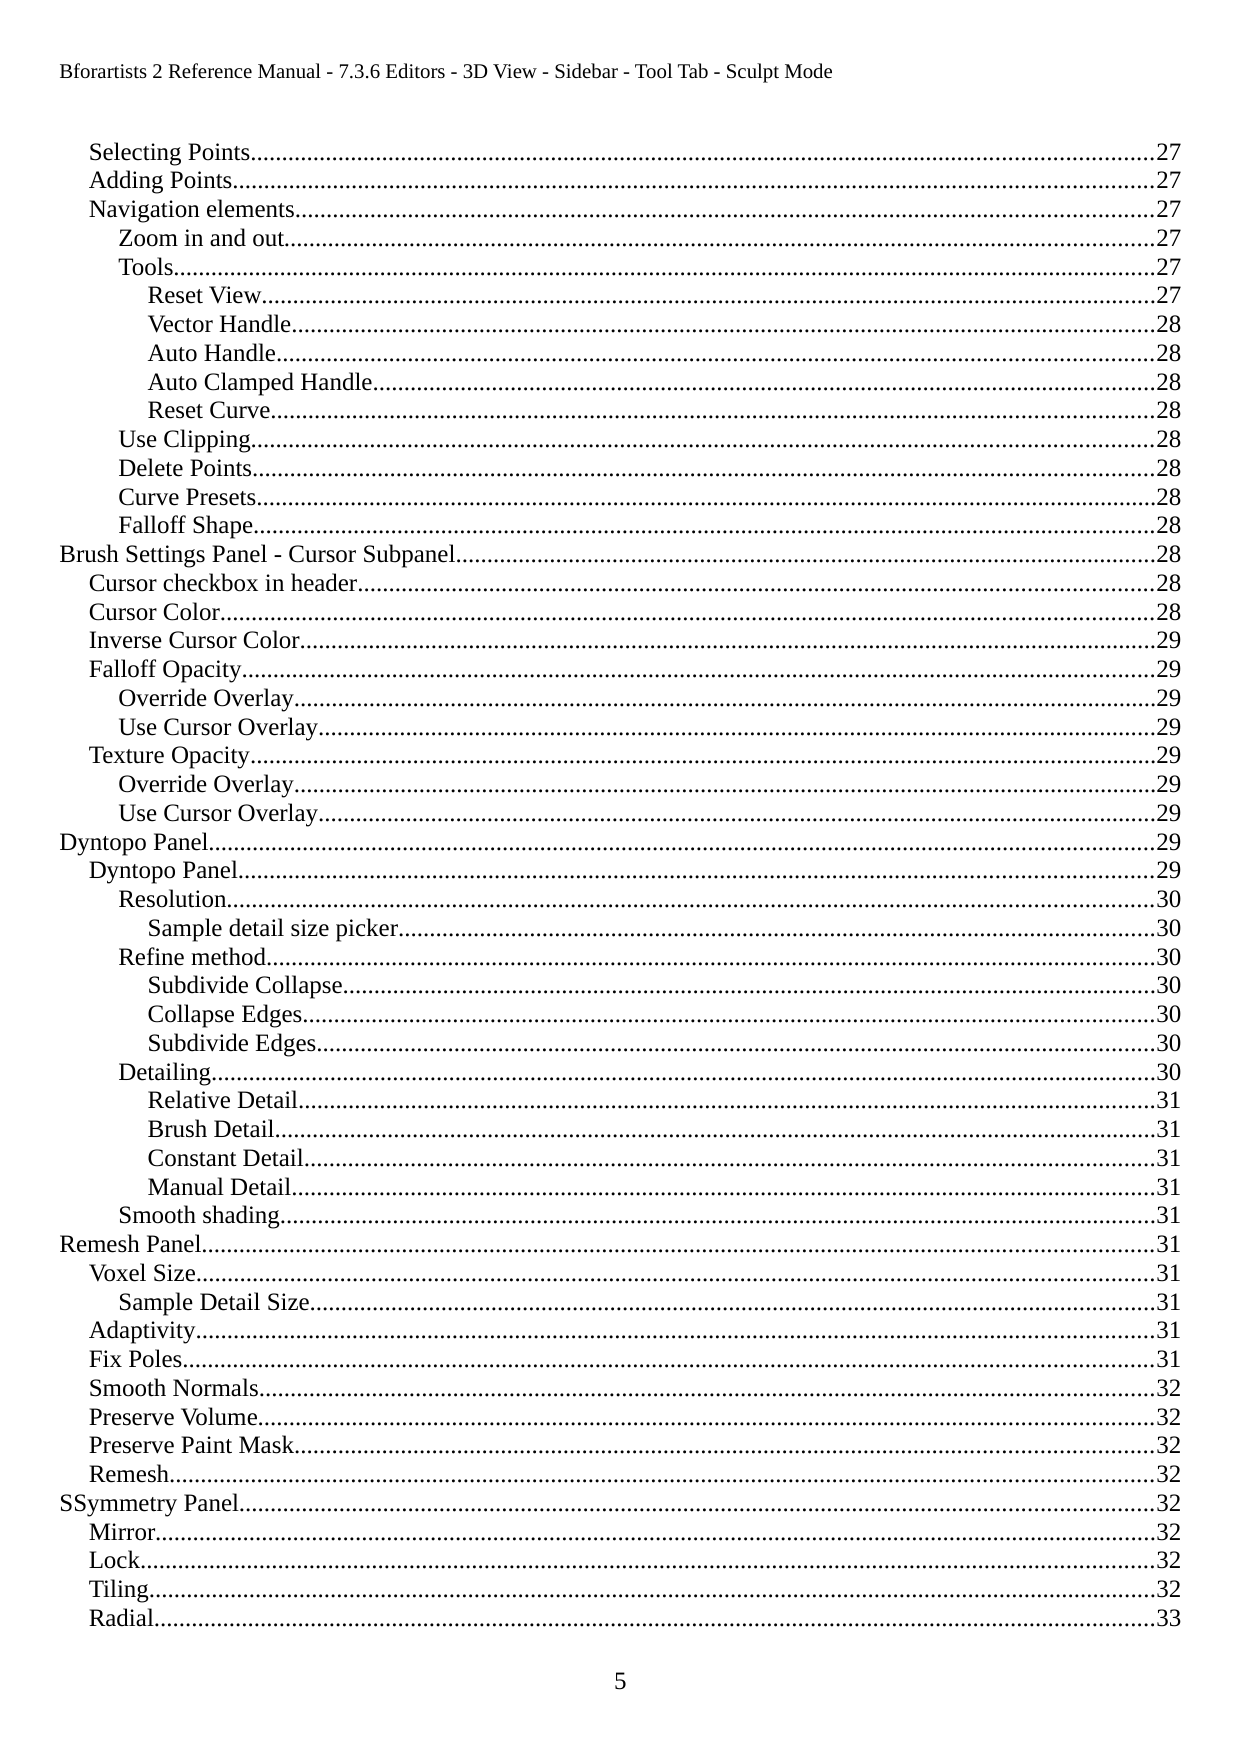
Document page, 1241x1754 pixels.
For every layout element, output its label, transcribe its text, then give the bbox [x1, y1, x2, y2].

text Auto Handle 28 [147, 338, 1181, 367]
text Tools 27 [118, 252, 1181, 280]
text Resolution 30 [118, 884, 1181, 913]
text Reset Curve 28 [147, 395, 1181, 424]
text Inverse Cursor Color 29 [88, 625, 1181, 654]
text Smooth shading 31 [118, 1200, 1181, 1229]
text Dyntopo Panel 29 [59, 827, 1181, 855]
text Brush Detail 31 [147, 1114, 1181, 1143]
text Refine method 30 [118, 942, 1181, 970]
text Radial 33 [88, 1603, 1181, 1632]
text Manual Detail 31 [147, 1172, 1181, 1200]
text Use Clipping 28 [118, 424, 1181, 453]
text Lock 32 [88, 1545, 1181, 1574]
text Use Cursor Overlay 29 [118, 712, 1181, 740]
text Reset View 27 [147, 280, 1181, 309]
text Dyntopo Panel 29 [88, 855, 1181, 884]
text Detailing 30 [118, 1057, 1181, 1085]
text Sample Detail Size 31 [118, 1287, 1181, 1315]
text Auto Clamped Handle 28 [147, 367, 1181, 395]
text Sample detail size picker 30 [147, 913, 1181, 942]
text Constant Detail 31 [147, 1143, 1181, 1172]
text Voxel Size 31 [88, 1258, 1181, 1287]
text Relative Detail 31 [147, 1085, 1181, 1114]
text Curve Presets 28 [118, 482, 1181, 510]
text Cursor Color 28 [88, 597, 1181, 625]
text Override Overlay 29 [118, 769, 1181, 798]
text Falloff Opacity 29 [88, 654, 1181, 683]
text Subdivide Edges 30 [147, 1028, 1181, 1057]
text Mirror 32 [88, 1517, 1181, 1545]
text Override Overlay 29 [118, 683, 1181, 712]
text Falloff Shape 28 [118, 510, 1181, 539]
text Smooth Normals 32 [88, 1373, 1181, 1402]
text Zoom in and out 27 [118, 223, 1181, 252]
text Subdivide Collapse 30 [147, 970, 1181, 999]
text SSymmetry Panel 32 [59, 1488, 1181, 1517]
text Remesh 32 [88, 1459, 1181, 1488]
text Fix Poles 31 [88, 1344, 1181, 1373]
text Vector Handle 28 [147, 309, 1181, 338]
text Brush Settings Panel - Cursor Subpanel 28 [59, 539, 1181, 568]
text Preserve Volume 32 [88, 1402, 1181, 1430]
text Preserve Paint Mask 32 [88, 1430, 1181, 1459]
text Selecting Points 27 [88, 137, 1181, 165]
text Tiling 32 [88, 1574, 1181, 1603]
text Adding Points 27 [88, 165, 1181, 194]
text Adaptivity 31 [88, 1315, 1181, 1344]
text Delete Points 28 [118, 453, 1181, 482]
text Cursor checkbox in header 28 [88, 568, 1181, 597]
text Texture Opacity 29 [88, 740, 1181, 769]
text Remesh Panel 31 [59, 1229, 1181, 1258]
text Navigation elements 27 [88, 194, 1181, 223]
text Use Cursor Overlay 29 [118, 798, 1181, 827]
text Collapse Edges 30 [147, 999, 1181, 1028]
